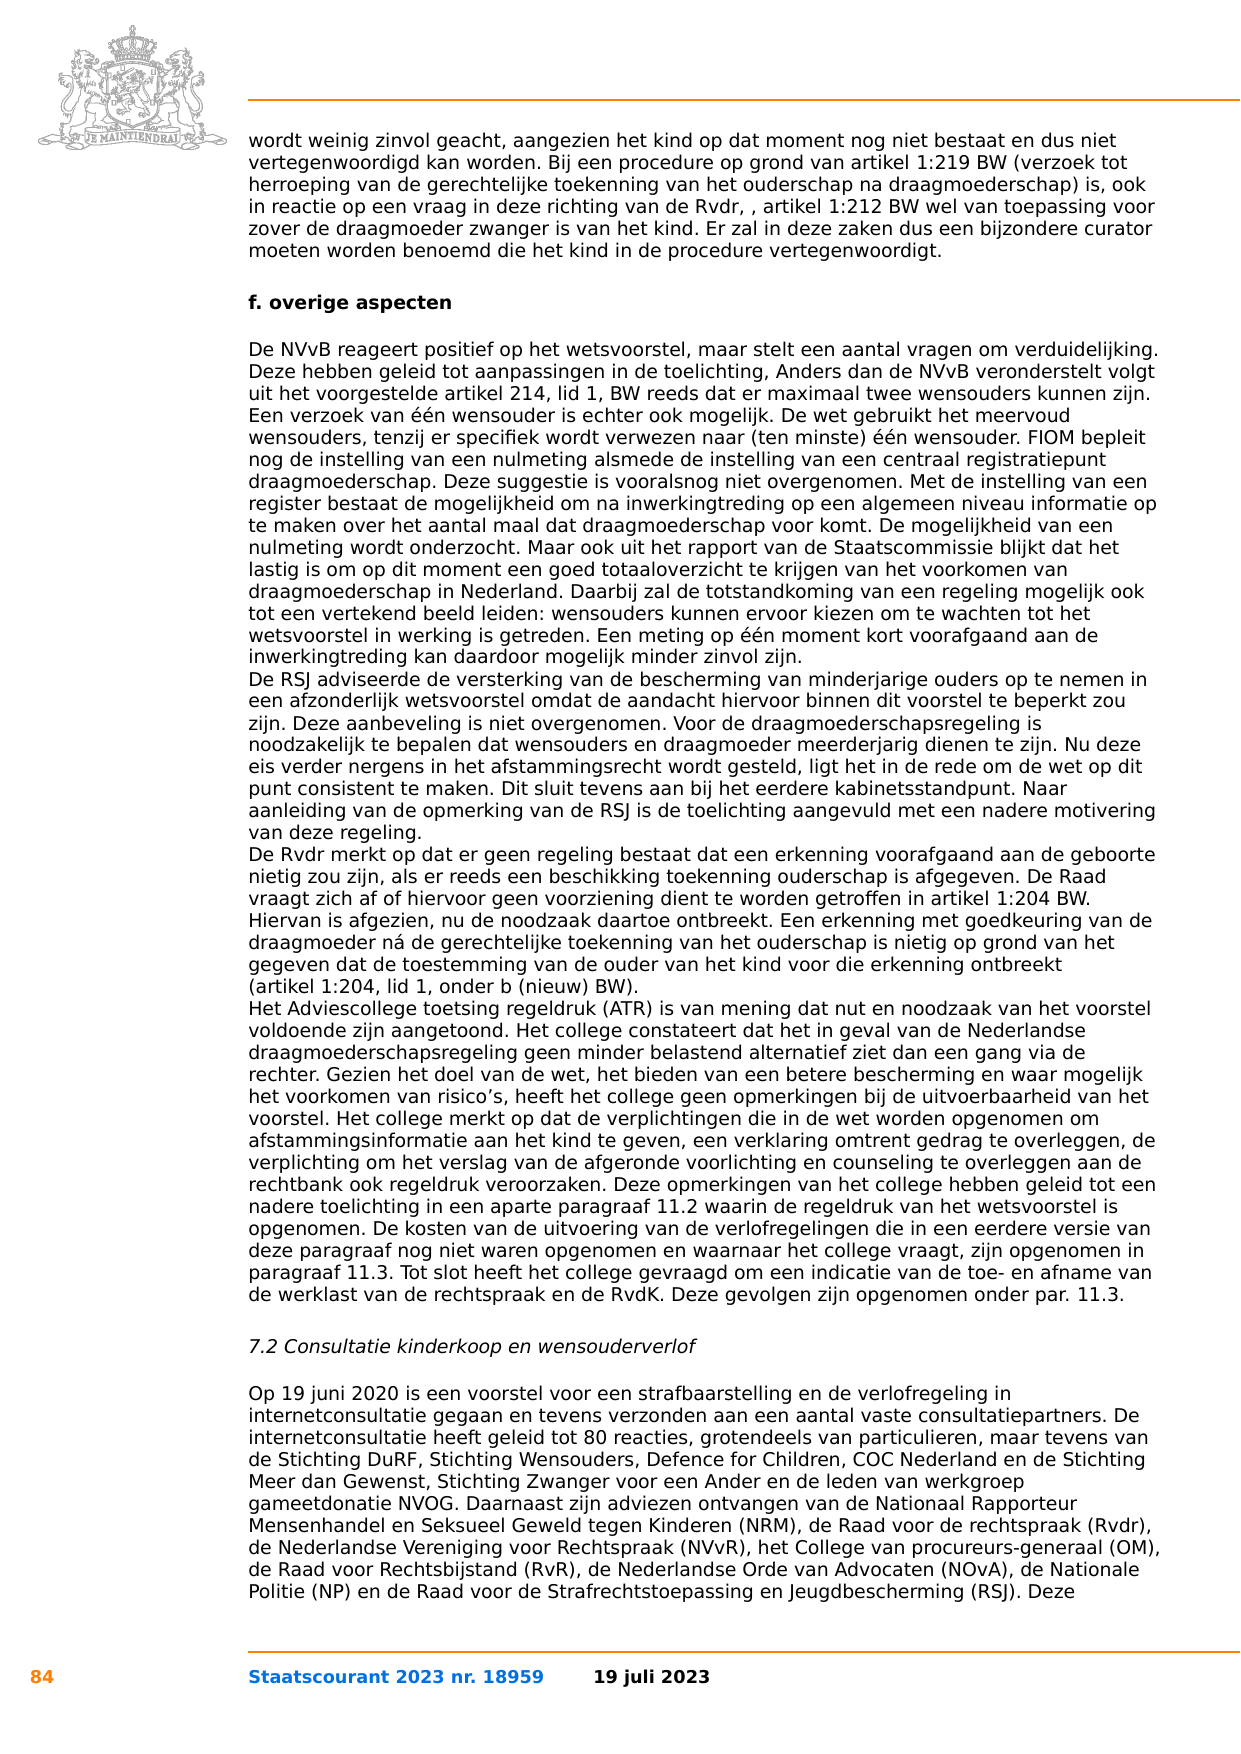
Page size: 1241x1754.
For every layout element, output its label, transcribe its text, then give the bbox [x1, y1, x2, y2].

text Op 19 juni 2020 is een voorstel voor een strafbaarstelling en de verlofregeling in internetconsultatie gegaan en tevens verzonden aan een aantal vaste consultatiepartners. De internetconsultatie heeft geleid tot 80 reacties, grotendeels van particulieren, maar tevens van de Stichting DuRF, Stichting Wensouders, Defence for Children, COC Nederland en de Stichting Meer dan Gewenst, Stichting Zwanger voor een Ander en de leden van werkgroep gameetdonatie NVOG. Daarnaast zijn adviezen ontvangen van de Nationaal Rapporteur Mensenhandel en Seksueel Geweld tegen Kinderen (NRM), de Raad voor de rechtspraak (Rvdr), de Nederlandse Vereniging voor Rechtspraak (NVvR), het College van procureurs-generaal (OM), de Raad voor Rechtsbijstand (RvR), de Nederlandse Orde van Advocaten (NOvA), de Nationale Politie (NP) en de Raad voor de Strafrechtstoepassing en Jeugdbescherming (RSJ). Deze [248, 1383, 1163, 1603]
text De Rvdr merkt op dat er geen regeling bestaat dat een erkenning voorafgaand aan de geboorte nietig zou zijn, als er reeds een beschikking toekenning ouderschap is afgegeven. De Raad vraagt zich af of hiervoor geen voorziening dient te worden getroffen in artikel 1:204 BW. Hiervan is afgezien, nu de noodzaak daartoe ontbreekt. Een erkenning met goedkeuring van de draagmoeder ná de gerechtelijke toekenning van het ouderschap is nietig op grond van het gegeven dat de toestemming van de ouder van het kind voor die erkenning ontbreekt (artikel 1:204, lid 1, onder b (nieuw) BW). [248, 844, 1163, 998]
subtitle 7.2 Consultatie kinderkoop en wensouderverlof [248, 1336, 1163, 1358]
text De NVvB reageert positief op het wetsvoorstel, maar stelt een aantal vragen om verduidelijking. Deze hebben geleid tot aanpassingen in de toelichting, Anders dan de NVvB veronderstelt volgt uit het voorgestelde artikel 214, lid 1, BW reeds dat er maximaal twee wensouders kunnen zijn. Een verzoek van één wensouder is echter ook mogelijk. De wet gebruikt het meervoud wensouders, tenzij er specifiek wordt verwezen naar (ten minste) één wensouder. FIOM bepleit nog de instelling van een nulmeting alsmede de instelling van een centraal registratiepunt draagmoederschap. Deze suggestie is vooralsnog niet overgenomen. Met de instelling van een register bestaat de mogelijkheid om na inwerkingtreding op een algemeen niveau informatie op te maken over het aantal maal dat draagmoederschap voor komt. De mogelijkheid van een nulmeting wordt onderzocht. Maar ook uit het rapport van de Staatscommissie blijkt dat het lastig is om op dit moment een goed totaaloverzicht te krijgen van het voorkomen van draagmoederschap in Nederland. Daarbij zal de totstandkoming van een regeling mogelijk ook tot een vertekend beeld leiden: wensouders kunnen ervoor kiezen om te wachten tot het wetsvoorstel in werking is getreden. Een meting op één moment kort voorafgaand aan de inwerkingtreding kan daardoor mogelijk minder zinvol zijn. [248, 339, 1163, 668]
subtitle f. overige aspecten [248, 292, 1163, 314]
text Het Adviescollege toetsing regeldruk (ATR) is van mening dat nut en noodzaak van het voorstel voldoende zijn aangetoond. Het college constateert dat het in geval van de Nederlandse draagmoederschapsregeling geen minder belastend alternatief ziet dan een gang via de rechter. Gezien het doel van de wet, het bieden van een betere bescherming en waar mogelijk het voorkomen van risico’s, heeft het college geen opmerkingen bij de uitvoerbaarheid van het voorstel. Het college merkt op dat de verplichtingen die in de wet worden opgenomen om afstammingsinformatie aan het kind te geven, een verklaring omtrent gedrag te overleggen, de verplichting om het verslag van de afgeronde voorlichting en counseling te overleggen aan de rechtbank ook regeldruk veroorzaken. Deze opmerkingen van het college hebben geleid tot een nadere toelichting in een aparte paragraaf 11.2 waarin de regeldruk van het wetsvoorstel is opgenomen. De kosten van de uitvoering van de verlofregelingen die in een eerdere versie van deze paragraaf nog niet waren opgenomen en waarnaar het college vraagt, zijn opgenomen in paragraaf 11.3. Tot slot heeft het college gevraagd om een indicatie van de toe- en afname van de werklast van de rechtspraak en de RvdK. Deze gevolgen zijn opgenomen onder par. 11.3. [248, 998, 1163, 1306]
text wordt weinig zinvol geacht, aangezien het kind op dat moment nog niet bestaat en dus niet vertegenwoordigd kan worden. Bij een procedure op grond van artikel 1:219 BW (verzoek tot herroeping van de gerechtelijke toekenning van het ouderschap na draagmoederschap) is, ook in reactie op een vraag in deze richting van de Rvdr, , artikel 1:212 BW wel van toepassing voor zover de draagmoeder zwanger is van het kind. Er zal in deze zaken dus een bijzondere curator moeten worden benoemd die het kind in de procedure vertegenwoordigt. [248, 130, 1163, 262]
picture [38, 25, 227, 150]
text De RSJ adviseerde de versterking van de bescherming van minderjarige ouders op te nemen in een afzonderlijk wetsvoorstel omdat de aandacht hiervoor binnen dit voorstel te beperkt zou zijn. Deze aanbeveling is niet overgenomen. Voor de draagmoederschapsregeling is noodzakelijk te bepalen dat wensouders en draagmoeder meerderjarig dienen te zijn. Nu deze eis verder nergens in het afstammingsrecht wordt gesteld, ligt het in de rede om de wet op dit punt consistent te maken. Dit sluit tevens aan bij het eerdere kabinetsstandpunt. Naar aanleiding van de opmerking van de RSJ is de toelichting aangevuld met een nadere motivering van deze regeling. [248, 668, 1163, 844]
